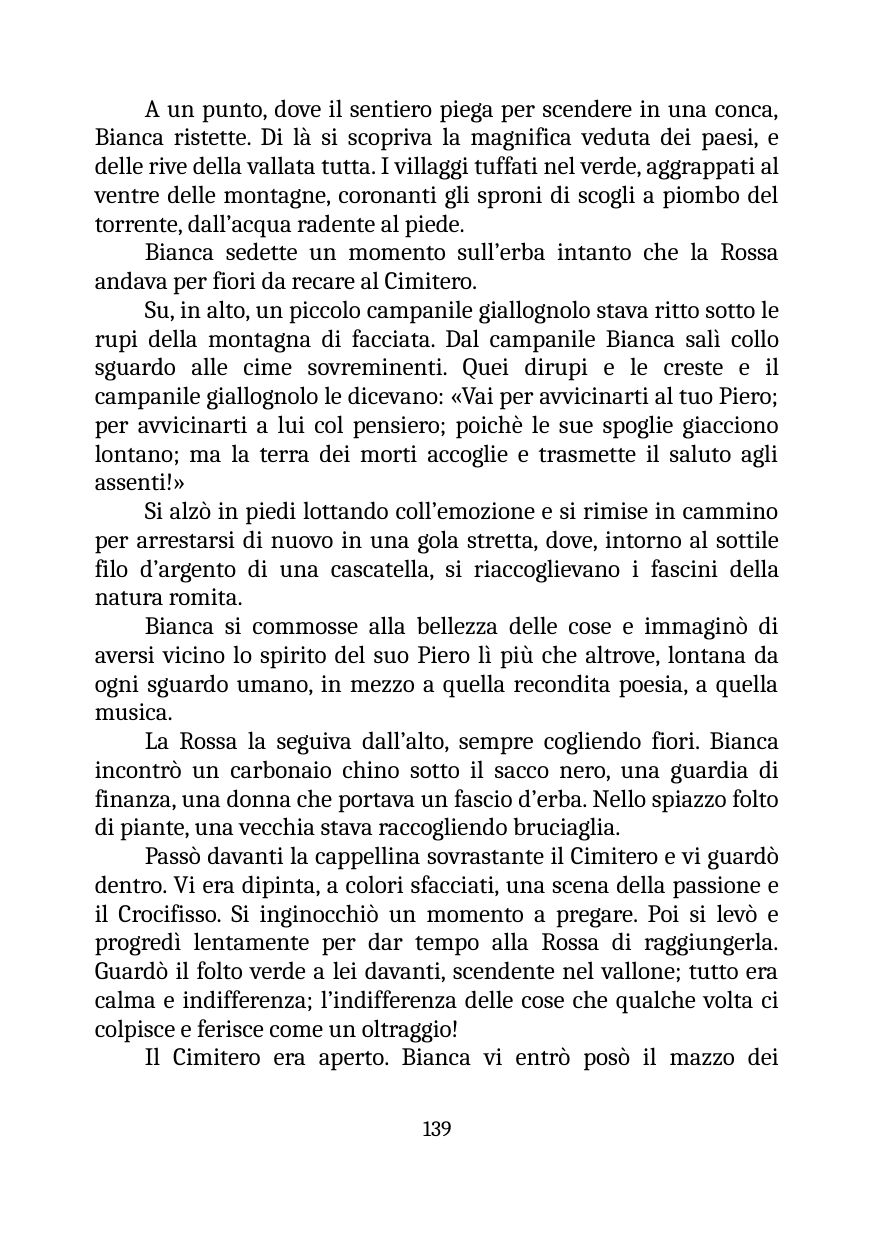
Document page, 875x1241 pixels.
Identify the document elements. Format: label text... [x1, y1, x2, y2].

text Passò davanti la cappellina sovrastante il Cimitero e vi guardò dentro. Vi era dipinta, a colori sfacciati, una scena della passione e il Crocifisso. Si inginocchiò un momento a pregare. Poi si levò e progredì lentamente per dar tempo alla Rossa di raggiungerla. Guardò il folto verde a lei davanti, scendente nel vallone; tutto era calma e indifferenza; l’indifferenza delle cose che qualche volta ci colpisce e ferisce come un oltraggio! [94, 842, 779, 1043]
text Su, in alto, un piccolo campanile giallognolo stava ritto sotto le rupi della montagna di facciata. Dal campanile Bianca salì collo sguardo alle cime sovreminenti. Quei dirupi e le creste e il campanile giallognolo le dicevano: «Vai per avvicinarti al tuo Piero; per avvicinarti a lui col pensiero; poichè le sue spoglie giacciono lontano; ma la terra dei morti accoglie e trasmette il saluto agli assenti!» [94, 296, 779, 497]
text Il Cimitero era aperto. Bianca vi entrò posò il mazzo dei [94, 1043, 779, 1072]
text Bianca si commosse alla bellezza delle cose e immaginò di aversi vicino lo spirito del suo Piero lì più che altrove, lontana da ogni sguardo umano, in mezzo a quella recondita poesia, a quella musica. [94, 612, 779, 727]
text A un punto, dove il sentiero piega per scendere in una conca, Bianca ristette. Di là si scopriva la magnifica veduta dei paesi, e delle rive della vallata tutta. I villaggi tuffati nel verde, aggrappati al ventre delle montagne, coronanti gli sproni di scogli a piombo del torrente, dall’acqua radente al piede. [94, 94, 779, 238]
text Si alzò in piedi lottando coll’emozione e si rimise in cammino per arrestarsi di nuovo in una gola stretta, dove, intorno al sottile filo d’argento di una cascatella, si riaccoglievano i fascini della natura romita. [94, 497, 779, 612]
text Bianca sedette un momento sull’erba intanto che la Rossa andava per fiori da recare al Cimitero. [94, 238, 779, 296]
text La Rossa la seguiva dall’alto, sempre cogliendo fiori. Bianca incontrò un carbonaio chino sotto il sacco nero, una guardia di finanza, una donna che portava un fascio d’erba. Nello spiazzo folto di piante, una vecchia stava raccogliendo bruciaglia. [94, 727, 779, 842]
